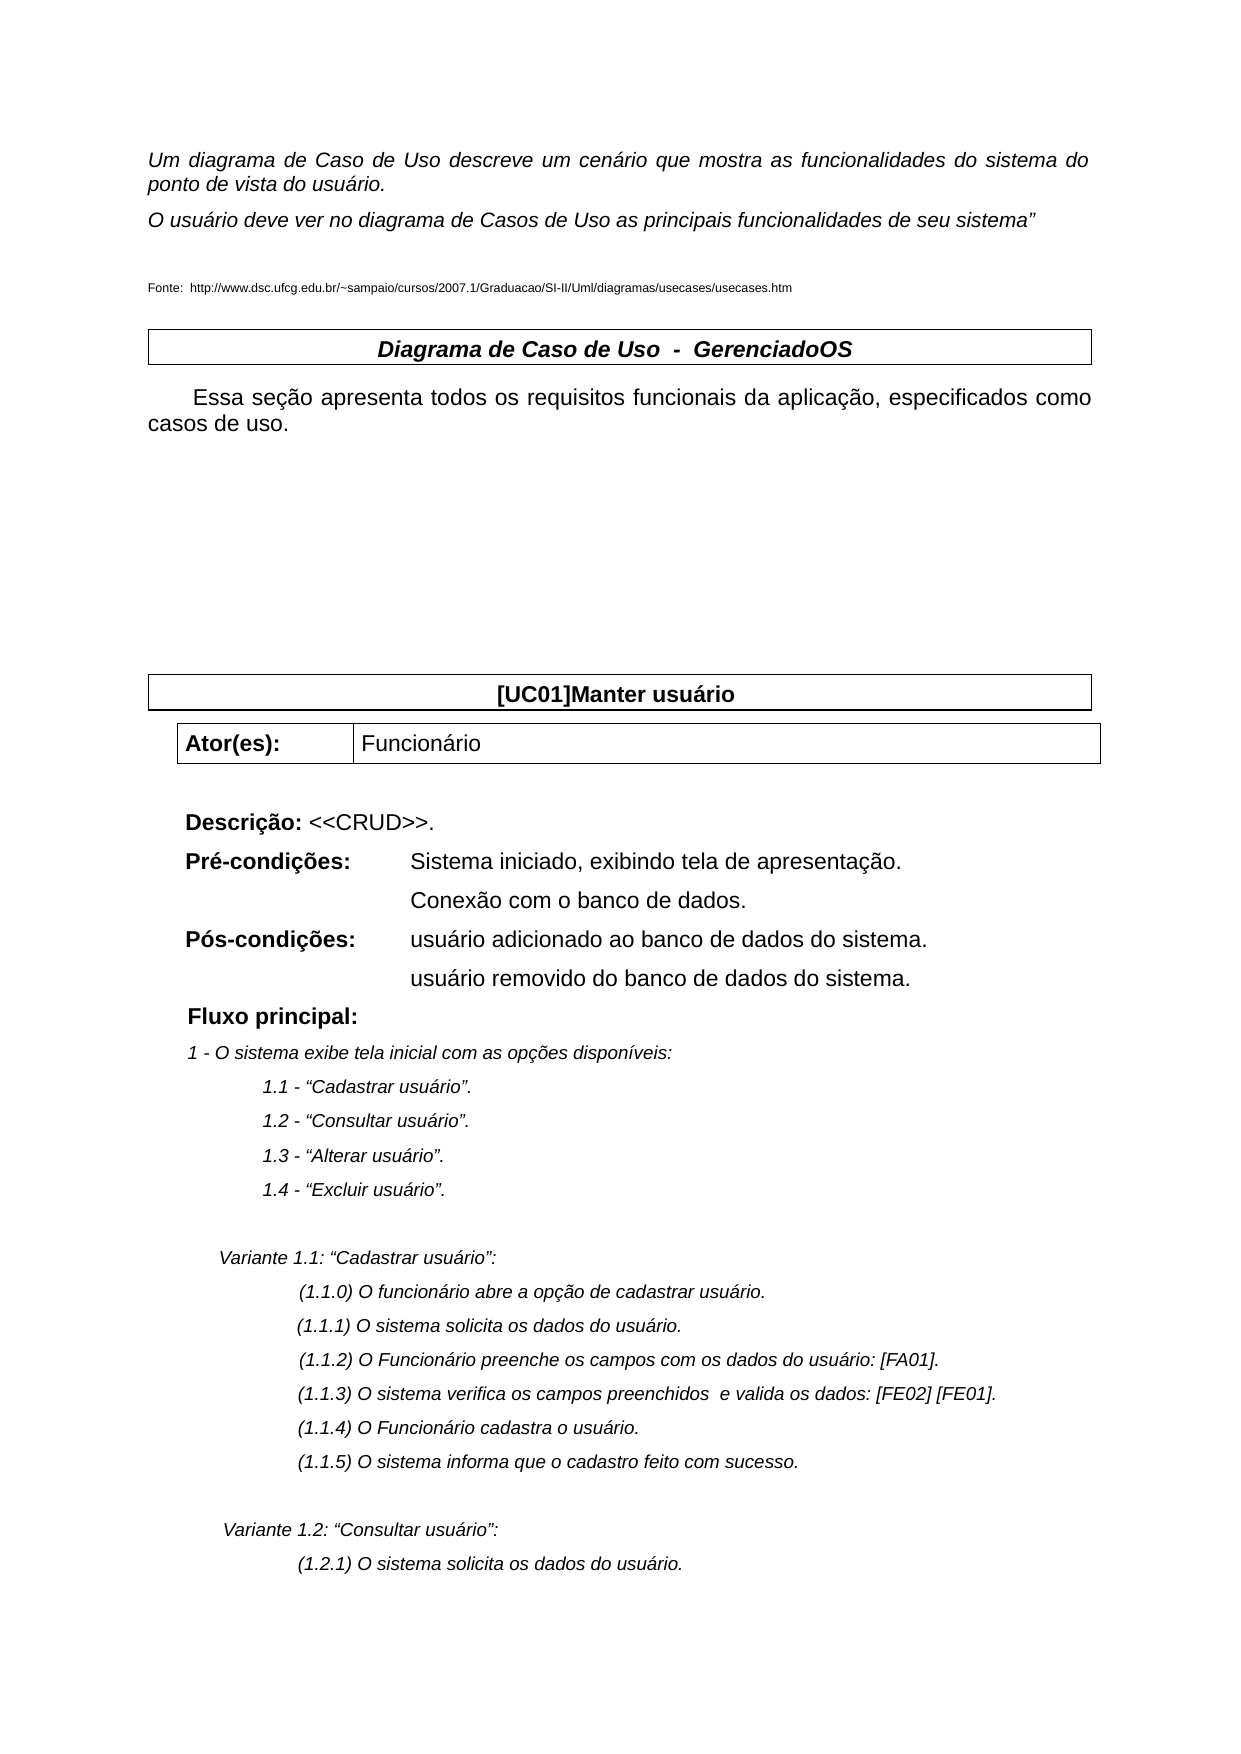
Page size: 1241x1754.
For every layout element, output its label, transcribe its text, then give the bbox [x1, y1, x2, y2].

text 1.1 - “Cadastrar usuário”. [187, 1076, 1092, 1098]
text Descrição: <<CRUD>>. [185, 809, 1092, 835]
text Fluxo principal: [187, 1003, 1092, 1030]
text Essa seção apresenta todos os requisitos funcionais da aplicação, especificados como casos de uso. [148, 384, 1092, 437]
text (1.1.4) O Funcionário cadastra o usuário. [148, 1417, 1092, 1438]
text (1.1.0) O funcionário abre a opção de cadastrar usuário. [187, 1281, 1092, 1302]
text 1.3 - “Alterar usuário”. [187, 1144, 1092, 1166]
text 1.2 - “Consultar usuário”. [187, 1110, 1092, 1132]
table_header Ator(es): [178, 724, 353, 763]
text Variante 1.1: “Cadastrar usuário”: [187, 1247, 1092, 1268]
text Fonte: http://www.dsc.ufcg.edu.br/~sampaio/cursos/2007.1/Graduacao/SI-II/Uml/diagramas/usecases/usecases.htm [148, 281, 1092, 295]
text (1.1.2) O Funcionário preenche os campos com os dados do usuário: [FA01]. [187, 1349, 1092, 1370]
text [UC01]Manter usuário [149, 675, 1091, 709]
text Variante 1.2: “Consultar usuário”: [148, 1519, 1092, 1541]
text (1.2.1) O sistema solicita os dados do usuário. [148, 1553, 1092, 1575]
text usuário removido do banco de dados do sistema. [185, 964, 1092, 991]
text Um diagrama de Caso de Uso descreve um cenário que mostra as funcionalidades do sistema do ponto de vista do usuário. [148, 148, 1092, 196]
text O usuário deve ver no diagrama de Casos de Uso as principais funcionalidades de seu sistema” [148, 208, 1092, 232]
text Pós-condições: usuário adicionado ao banco de dados do sistema. [185, 926, 1092, 952]
text Pré-condições: Sistema iniciado, exibindo tela de apresentação. [185, 848, 1092, 874]
text 1.4 - “Excluir usuário”. [187, 1178, 1092, 1200]
table_header Funcionário [354, 724, 1100, 763]
text (1.1.3) O sistema verifica os campos preenchidos e valida os dados: [FE02] [FE01]. [148, 1383, 1092, 1404]
text (1.1.1) O sistema solicita os dados do usuário. [187, 1315, 1092, 1336]
text 1 - O sistema exibe tela inicial com as opções disponíveis: [187, 1042, 1092, 1064]
text Conexão com o banco de dados. [185, 887, 1092, 913]
text Diagrama de Caso de Uso - GerenciadoOS [149, 330, 1091, 364]
text (1.1.5) O sistema informa que o cadastro feito com sucesso. [148, 1451, 1092, 1472]
